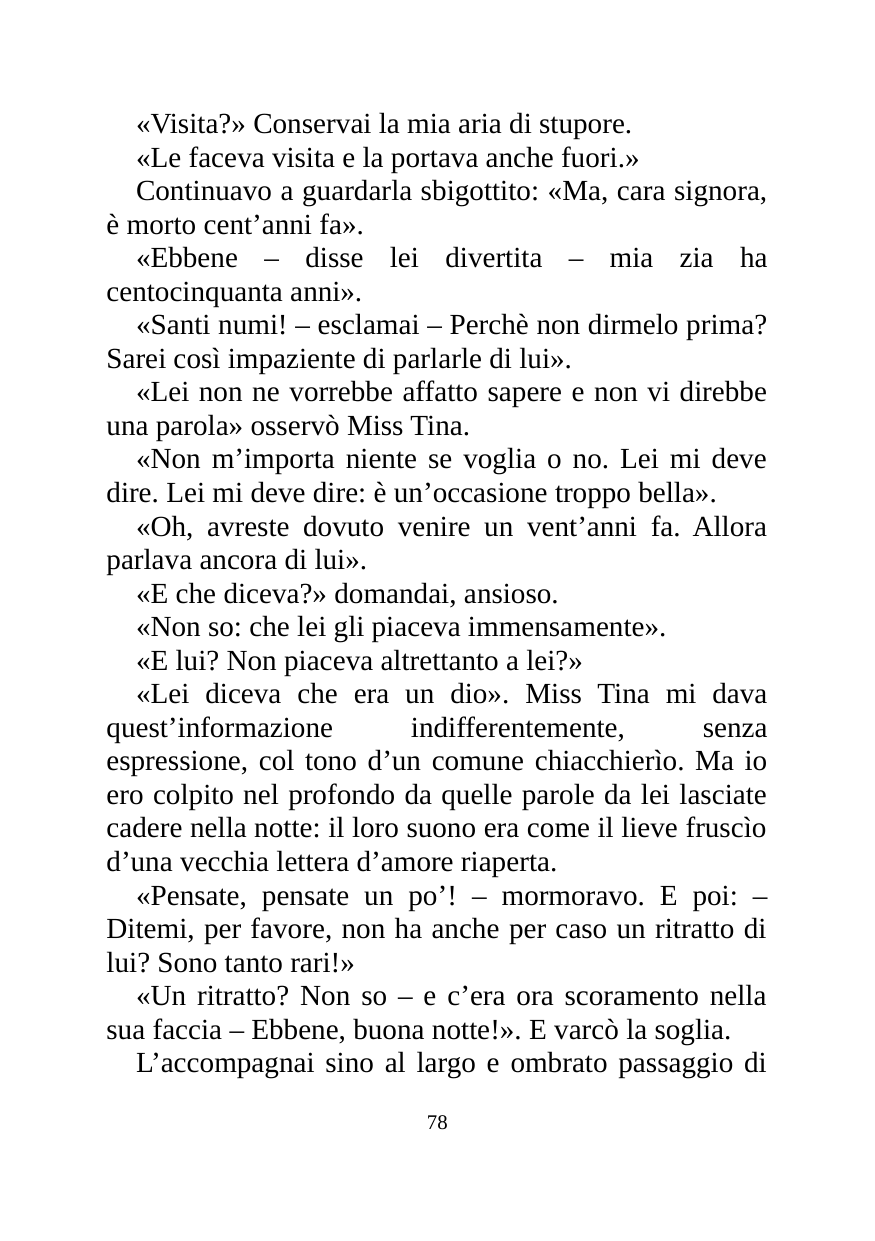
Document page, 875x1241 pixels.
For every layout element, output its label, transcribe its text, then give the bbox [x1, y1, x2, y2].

text «Lei non ne vorrebbe affatto sapere e non vi direbbe una parola» osservò Miss Tina. [106, 374, 768, 442]
text «Non so: che lei gli piaceva immensamente». [106, 609, 768, 643]
text «Ebbene – disse lei divertita – mia zia ha centocinquanta anni». [106, 240, 768, 307]
text «Un ritratto? Non so – e c’era ora scoramento nella sua faccia – Ebbene, buona notte!». E varcò la soglia. [106, 978, 768, 1045]
text «Lei diceva che era un dio». Miss Tina mi dava quest’informazione indifferentemente, senza espressione, col tono d’un comune chiacchierìo. Ma io ero colpito nel profondo da quelle parole da lei lasciate cadere nella notte: il loro suono era come il lieve fruscìo d’una vecchia lettera d’amore riaperta. [106, 676, 768, 878]
text «E che diceva?» domandai, ansioso. [106, 576, 768, 609]
text «Oh, avreste dovuto venire un vent’anni fa. Allora parlava ancora di lui». [106, 509, 768, 576]
text «Le faceva visita e la portava anche fuori.» [106, 140, 768, 173]
text «Non m’importa niente se voglia o no. Lei mi deve dire. Lei mi deve dire: è un’occasione troppo bella». [106, 442, 768, 509]
text L’accompagnai sino al largo e ombrato passaggio di [106, 1045, 768, 1079]
text «Santi numi! – esclamai – Perchè non dirmelo prima? Sarei così impaziente di parlarle di lui». [106, 307, 768, 374]
text Continuavo a guardarla sbigottito: «Ma, cara signora, è morto cent’anni fa». [106, 173, 768, 240]
text «E lui? Non piaceva altrettanto a lei?» [106, 643, 768, 676]
text «Visita?» Conservai la mia aria di stupore. [106, 106, 768, 140]
text «Pensate, pensate un po’! – mormoravo. E poi: – Ditemi, per favore, non ha anche per caso un ritratto di lui? Sono tanto rari!» [106, 878, 768, 978]
